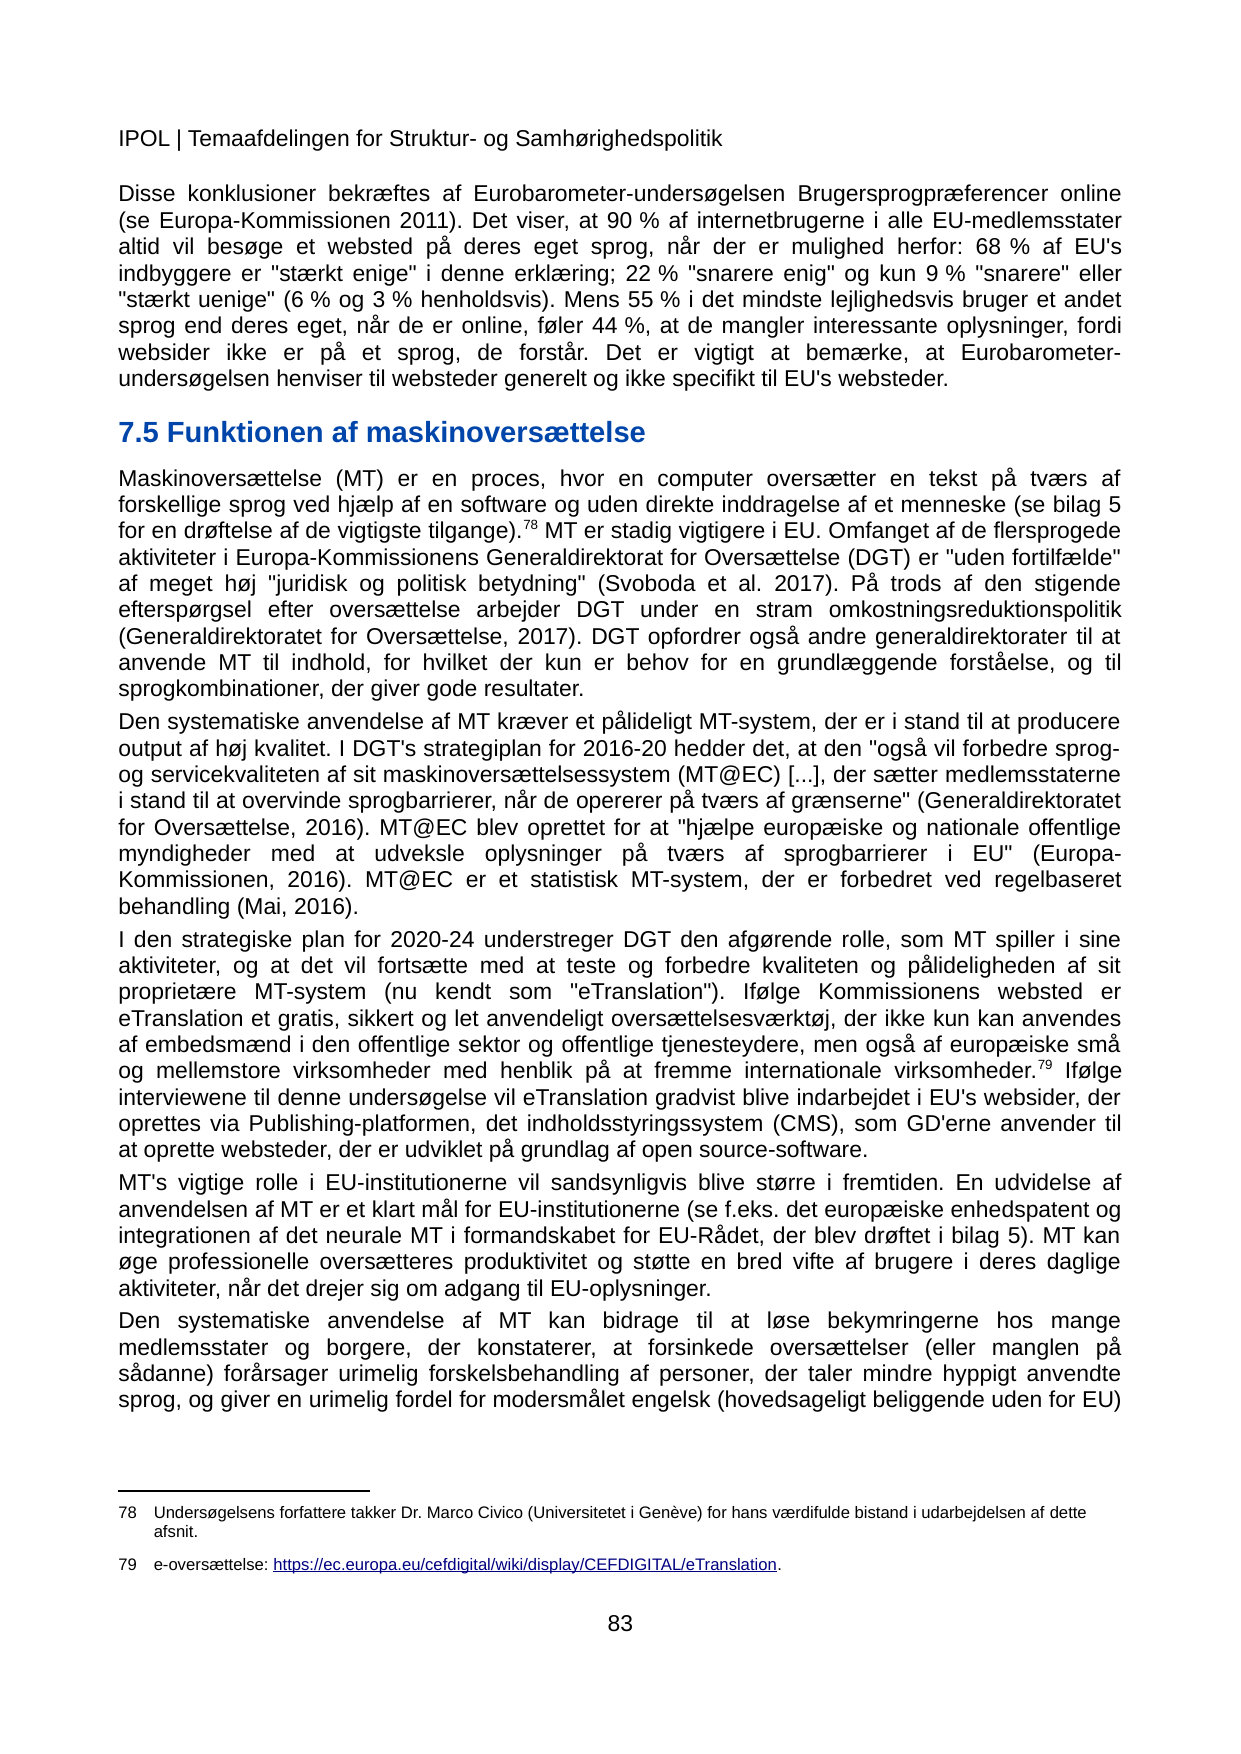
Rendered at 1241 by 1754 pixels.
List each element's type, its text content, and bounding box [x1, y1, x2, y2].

text MT's vigtige rolle i EU-institutionerne vil sandsynligvis blive større i fremtiden. En udvidelse af anvendelsen af MT er et klart mål for EU-institutionerne (se f.eks. det europæiske enhedspatent og integrationen af det neurale MT i formandskabet for EU-Rådet, der blev drøftet i bilag 5). MT kan øge professionelle oversætteres produktivitet og støtte en bred vifte af brugere i deres daglige aktiviteter, når det drejer sig om adgang til EU-oplysninger. [118, 1169, 1122, 1301]
text Den systematiske anvendelse af MT kræver et pålideligt MT-system, der er i stand til at producere output af høj kvalitet. I DGT's strategiplan for 2016-20 hedder det, at den "også vil forbedre sprog- og servicekvaliteten af sit maskinoversættelsessystem (MT@EC) [...], der sætter medlemsstaterne i stand til at overvinde sprogbarrierer, når de opererer på tværs af grænserne" (Generaldirektoratet for Oversættelse, 2016). MT@EC blev oprettet for at "hjælpe europæiske og nationale offentlige myndigheder med at udveksle oplysninger på tværs af sprogbarrierer i EU" (Europa-Kommissionen, 2016). MT@EC er et statistisk MT-system, der er forbedret ved regelbaseret behandling (Mai, 2016). [118, 708, 1122, 919]
text Disse konklusioner bekræftes af Eurobarometer-undersøgelsen Brugersprogpræferencer online (se Europa-Kommissionen 2011). Det viser, at 90 % af internetbrugerne i alle EU-medlemsstater altid vil besøge et websted på deres eget sprog, når der er mulighed herfor: 68 % af EU's indbyggere er "stærkt enige" i denne erklæring; 22 % "snarere enig" og kun 9 % "snarere" eller "stærkt uenige" (6 % og 3 % henholdsvis). Mens 55 % i det mindste lejlighedsvis bruger et andet sprog end deres eget, når de er online, føler 44 %, at de mangler interessante oplysninger, fordi websider ikke er på et sprog, de forstår. Det er vigtigt at bemærke, at Eurobarometer-undersøgelsen henviser til websteder generelt og ikke specifikt til EU's websteder. [118, 180, 1122, 391]
text Undersøgelsens forfattere takker Dr. Marco Civico (Universitetet i Genève) for hans værdifulde bistand i udarbejdelsen af ​​dette afsnit. [118, 1503, 1122, 1541]
text I den strategiske plan for 2020-24 understreger DGT den afgørende rolle, som MT spiller i sine aktiviteter, og at det vil fortsætte med at teste og forbedre kvaliteten og pålideligheden af sit proprietære MT-system (nu kendt som "eTranslation"). Ifølge Kommissionens websted er eTranslation et gratis, sikkert og let anvendeligt oversættelsesværktøj, der ikke kun kan anvendes af embedsmænd i den offentlige sektor og offentlige tjenesteydere, men også af europæiske små og mellemstore virksomheder med henblik på at fremme internationale virksomheder. Ifølge interviewene til denne undersøgelse vil eTranslation gradvist blive indarbejdet i EU's websider, der oprettes via Publishing-platformen, det indholdsstyringssystem (CMS), som GD'erne anvender til at oprette websteder, der er udviklet på grundlag af open source-software. [118, 926, 1122, 1163]
text Den systematiske anvendelse af MT kan bidrage til at løse bekymringerne hos mange medlemsstater og borgere, der konstaterer, at forsinkede oversættelser (eller manglen på sådanne) forårsager urimelig forskelsbehandling af personer, der taler mindre hyppigt anvendte sprog, og giver en urimelig fordel for modersmålet engelsk (hovedsageligt beliggende uden for EU) [118, 1307, 1122, 1413]
text Maskinoversættelse (MT) er en proces, hvor en computer oversætter en tekst på tværs af forskellige sprog ved hjælp af en software og uden direkte inddragelse af et menneske (se bilag 5 for en drøftelse af de vigtigste tilgange). MT er stadig vigtigere i EU. Omfanget af de flersprogede aktiviteter i Europa-Kommissionens Generaldirektorat for Oversættelse (DGT) er "uden fortilfælde" af meget høj "juridisk og politisk betydning" (Svoboda et al. 2017). På trods af den stigende efterspørgsel efter oversættelse arbejder DGT under en stram omkostningsreduktionspolitik (Generaldirektoratet for Oversættelse, 2017). DGT opfordrer også andre generaldirektorater til at anvende MT til indhold, for hvilket der kun er behov for en grundlæggende forståelse, og til sprogkombinationer, der giver gode resultater. [118, 464, 1122, 702]
subtitle 7.5 Funktionen af maskinoversættelse [118, 415, 1122, 449]
text e-oversættelse: https://ec.europa.eu/cefdigital/wiki/display/CEFDIGITAL/eTranslation. [118, 1554, 1122, 1573]
